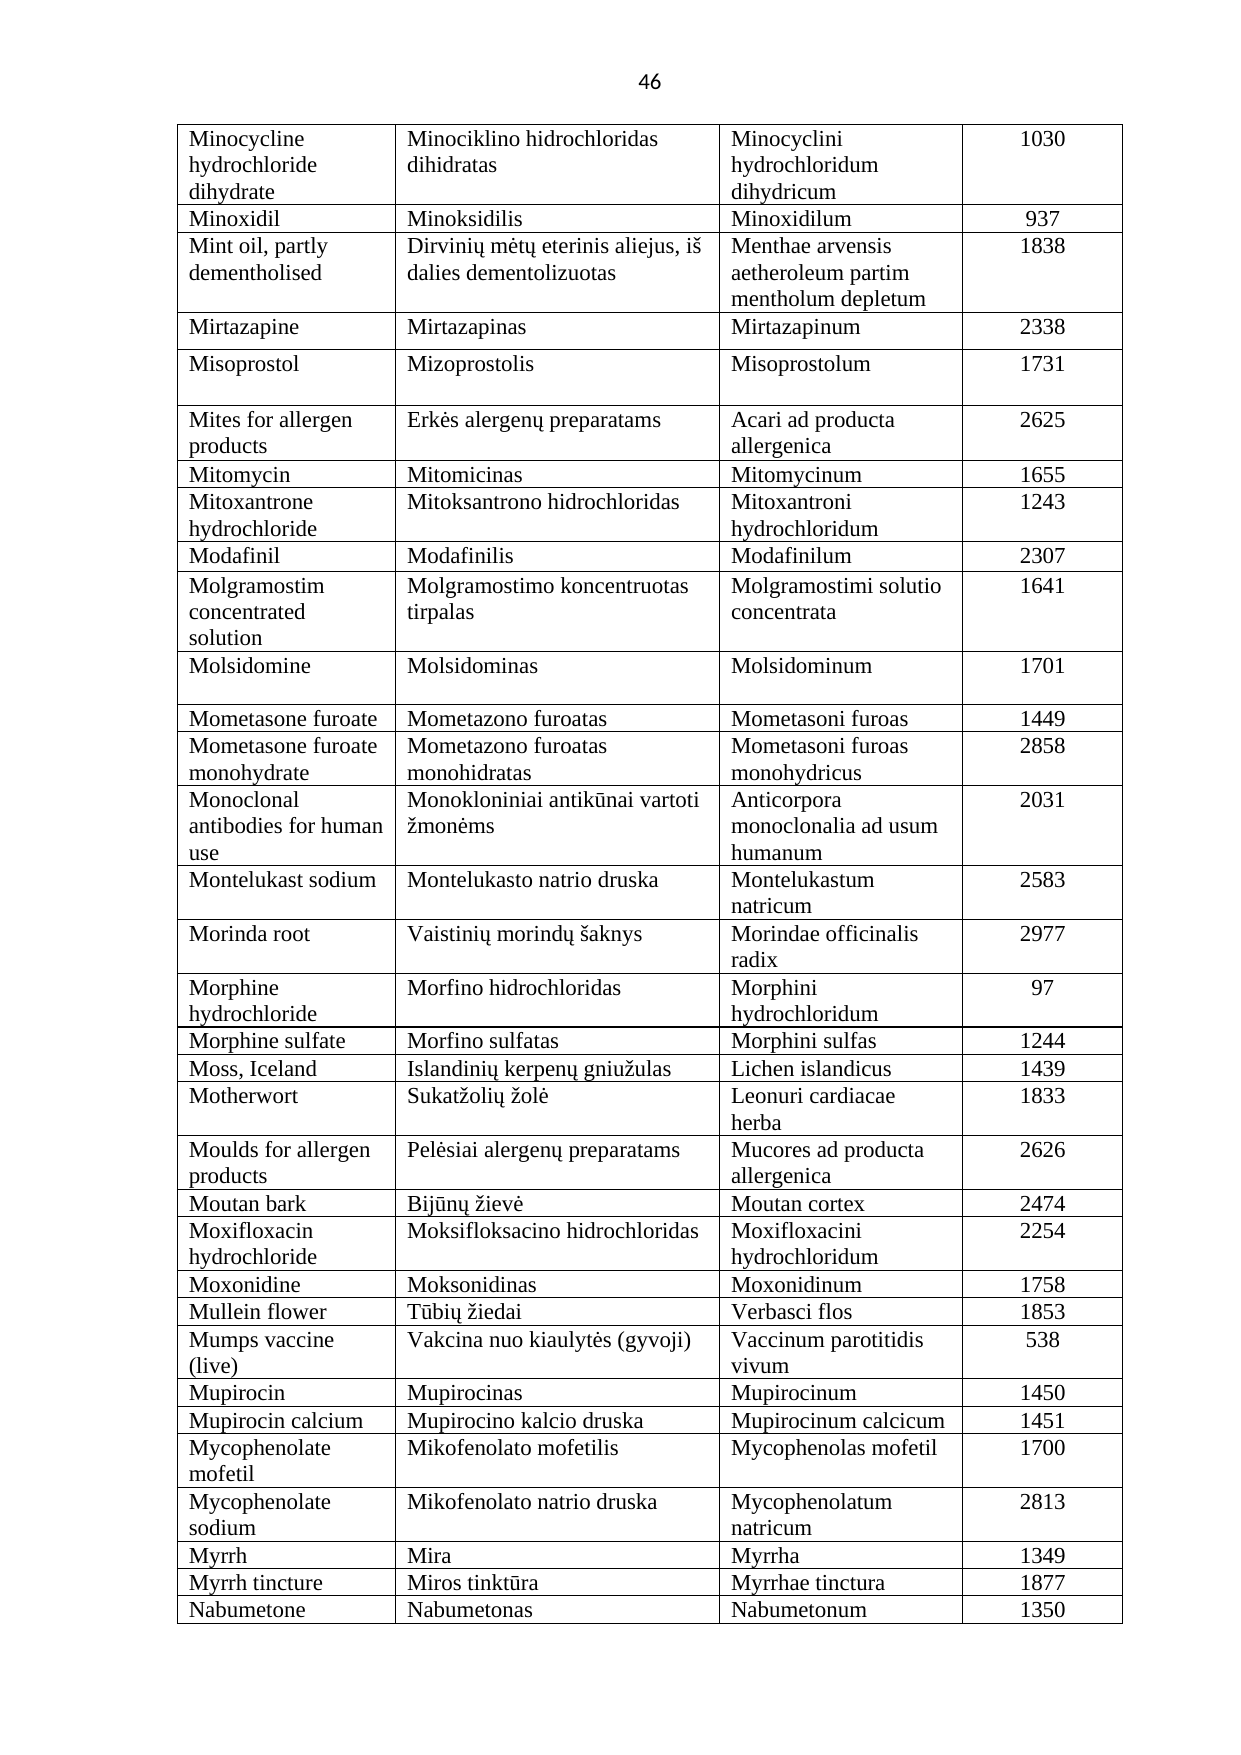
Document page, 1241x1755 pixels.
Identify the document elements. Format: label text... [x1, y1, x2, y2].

table_cell 2858 [963, 732, 1122, 785]
table_cell Morinda root [178, 920, 395, 973]
table_cell 1450 [963, 1379, 1122, 1406]
table_cell Vaccinum parotitidis vivum [720, 1326, 962, 1378]
table_cell 1350 [963, 1596, 1122, 1623]
table_cell 1731 [963, 350, 1122, 404]
table_cell Mycophenolas mofetil [720, 1434, 962, 1487]
table_cell Monoclonal antibodies for human use [178, 786, 395, 865]
table_cell Myrrhae tinctura [720, 1569, 962, 1595]
table_cell Vakcina nuo kiaulytės (gyvoji) [396, 1326, 719, 1378]
table_cell Nabumetone [178, 1596, 395, 1623]
table_cell Leonuri cardiacae herba [720, 1082, 962, 1135]
table_cell Mitoxantrone hydrochloride [178, 488, 395, 541]
table_cell Morphini hydrochloridum [720, 974, 962, 1026]
table_cell Dirvinių mėtų eterinis aliejus, iš dalies dementolizuotas [396, 233, 719, 312]
table_cell Mint oil, partly dementholised [178, 233, 395, 312]
table_cell Misoprostolum [720, 350, 962, 404]
table_cell Morfino hidrochloridas [396, 974, 719, 1026]
table_cell 2583 [963, 866, 1122, 919]
table_cell Mirtazapinas [396, 313, 719, 349]
table_cell Mitoxantroni hydrochloridum [720, 488, 962, 541]
table_cell 1758 [963, 1271, 1122, 1297]
table_cell 2977 [963, 920, 1122, 973]
table_cell Molgramostimo koncentruotas tirpalas [396, 572, 719, 651]
table_cell 1244 [963, 1028, 1122, 1054]
table_cell Mitomicinas [396, 461, 719, 487]
table_cell 2031 [963, 786, 1122, 865]
table_cell Moutan bark [178, 1190, 395, 1216]
table_cell Moxonidine [178, 1271, 395, 1297]
table_cell Mometasoni furoas monohydricus [720, 732, 962, 785]
table_cell Menthae arvensis aetheroleum partim mentholum depletum [720, 233, 962, 312]
table_cell Mullein flower [178, 1298, 395, 1324]
table_cell Mizoprostolis [396, 350, 719, 404]
table_cell Mupirocin calcium [178, 1407, 395, 1433]
table_cell Monokloniniai antikūnai vartoti žmonėms [396, 786, 719, 865]
table_cell Molgramostim concentrated solution [178, 572, 395, 651]
table_cell Morindae officinalis radix [720, 920, 962, 973]
table_cell Mirtazapinum [720, 313, 962, 349]
table_cell 2307 [963, 542, 1122, 571]
table_cell Islandinių kerpenų gniužulas [396, 1055, 719, 1081]
table_cell 538 [963, 1326, 1122, 1378]
table_cell Miros tinktūra [396, 1569, 719, 1595]
table_cell 2338 [963, 313, 1122, 349]
table_cell Mikofenolato mofetilis [396, 1434, 719, 1487]
table_cell 1439 [963, 1055, 1122, 1081]
table_cell Montelukast sodium [178, 866, 395, 919]
table_cell 1853 [963, 1298, 1122, 1324]
table_cell Mirtazapine [178, 313, 395, 349]
table_cell Mometasone furoate [178, 705, 395, 731]
table_cell Mometazono furoatas monohidratas [396, 732, 719, 785]
table_cell Minociklino hidrochloridas dihidratas [396, 125, 719, 204]
table_cell 1030 [963, 125, 1122, 204]
table_cell Mupirocino kalcio druska [396, 1407, 719, 1433]
table_cell Moksifloksacino hidrochloridas [396, 1217, 719, 1270]
table_cell Tūbių žiedai [396, 1298, 719, 1324]
table_cell Morphine sulfate [178, 1028, 395, 1054]
table_cell Mites for allergen products [178, 406, 395, 460]
table_cell Anticorpora monoclonalia ad usum humanum [720, 786, 962, 865]
table_cell 1833 [963, 1082, 1122, 1135]
table_cell Mumps vaccine (live) [178, 1326, 395, 1378]
table_cell 1701 [963, 652, 1122, 704]
table_cell Mucores ad producta allergenica [720, 1136, 962, 1189]
table_cell 2626 [963, 1136, 1122, 1189]
table_cell 2813 [963, 1488, 1122, 1541]
table_cell 2254 [963, 1217, 1122, 1270]
table_cell Mupirocinum calcicum [720, 1407, 962, 1433]
table_cell 2474 [963, 1190, 1122, 1216]
table_cell Myrrh [178, 1542, 395, 1568]
table_cell Moxifloxacini hydrochloridum [720, 1217, 962, 1270]
table_cell Moss, Iceland [178, 1055, 395, 1081]
table_cell Vaistinių morindų šaknys [396, 920, 719, 973]
table_cell 1243 [963, 488, 1122, 541]
table_cell 1449 [963, 705, 1122, 731]
table_cell Erkės alergenų preparatams [396, 406, 719, 460]
table_cell Myrrh tincture [178, 1569, 395, 1595]
table_cell Minoxidil [178, 205, 395, 232]
table_cell Moksonidinas [396, 1271, 719, 1297]
table_cell Mycophenolate mofetil [178, 1434, 395, 1487]
table_cell Moutan cortex [720, 1190, 962, 1216]
table_cell Morfino sulfatas [396, 1028, 719, 1054]
table_cell 1641 [963, 572, 1122, 651]
table_cell Pelėsiai alergenų preparatams [396, 1136, 719, 1189]
table_cell Mitomycinum [720, 461, 962, 487]
table_cell Modafinil [178, 542, 395, 571]
table_cell Mometasoni furoas [720, 705, 962, 731]
table_cell Mitoksantrono hidrochloridas [396, 488, 719, 541]
table_cell 1877 [963, 1569, 1122, 1595]
table_cell Modafinilum [720, 542, 962, 571]
table_cell Morphine hydrochloride [178, 974, 395, 1026]
table_cell Mira [396, 1542, 719, 1568]
table_cell Mycophenolate sodium [178, 1488, 395, 1541]
table_cell Sukatžolių žolė [396, 1082, 719, 1135]
table_cell 1451 [963, 1407, 1122, 1433]
table_cell Moulds for allergen products [178, 1136, 395, 1189]
table_cell 1349 [963, 1542, 1122, 1568]
table_cell Moxonidinum [720, 1271, 962, 1297]
table_cell Moxifloxacin hydrochloride [178, 1217, 395, 1270]
table_cell Mupirocin [178, 1379, 395, 1406]
table_cell Lichen islandicus [720, 1055, 962, 1081]
table_cell 1655 [963, 461, 1122, 487]
table_cell Montelukastum natricum [720, 866, 962, 919]
table_cell Myrrha [720, 1542, 962, 1568]
table_cell Mupirocinum [720, 1379, 962, 1406]
table_cell 1838 [963, 233, 1122, 312]
table_cell Minoxidilum [720, 205, 962, 232]
table_cell Misoprostol [178, 350, 395, 404]
table_cell Motherwort [178, 1082, 395, 1135]
table_cell Modafinilis [396, 542, 719, 571]
table_cell 97 [963, 974, 1122, 1026]
table_cell Mycophenolatum natricum [720, 1488, 962, 1541]
table_cell Molgramostimi solutio concentrata [720, 572, 962, 651]
table_cell 2625 [963, 406, 1122, 460]
table_cell Verbasci flos [720, 1298, 962, 1324]
table_cell Mikofenolato natrio druska [396, 1488, 719, 1541]
table_cell Minocyclini hydrochloridum dihydricum [720, 125, 962, 204]
table_cell Mitomycin [178, 461, 395, 487]
table_cell Molsidomine [178, 652, 395, 704]
table_cell Minocycline hydrochloride dihydrate [178, 125, 395, 204]
table_cell Molsidominum [720, 652, 962, 704]
table_cell Nabumetonum [720, 1596, 962, 1623]
table_cell 1700 [963, 1434, 1122, 1487]
table_cell Minoksidilis [396, 205, 719, 232]
table_cell Bijūnų žievė [396, 1190, 719, 1216]
table_cell Morphini sulfas [720, 1028, 962, 1054]
table_cell Mometazono furoatas [396, 705, 719, 731]
table_cell Montelukasto natrio druska [396, 866, 719, 919]
table_cell 937 [963, 205, 1122, 232]
table_cell Nabumetonas [396, 1596, 719, 1623]
table_cell Acari ad producta allergenica [720, 406, 962, 460]
table_cell Mometasone furoate monohydrate [178, 732, 395, 785]
table_cell Mupirocinas [396, 1379, 719, 1406]
table_cell Molsidominas [396, 652, 719, 704]
